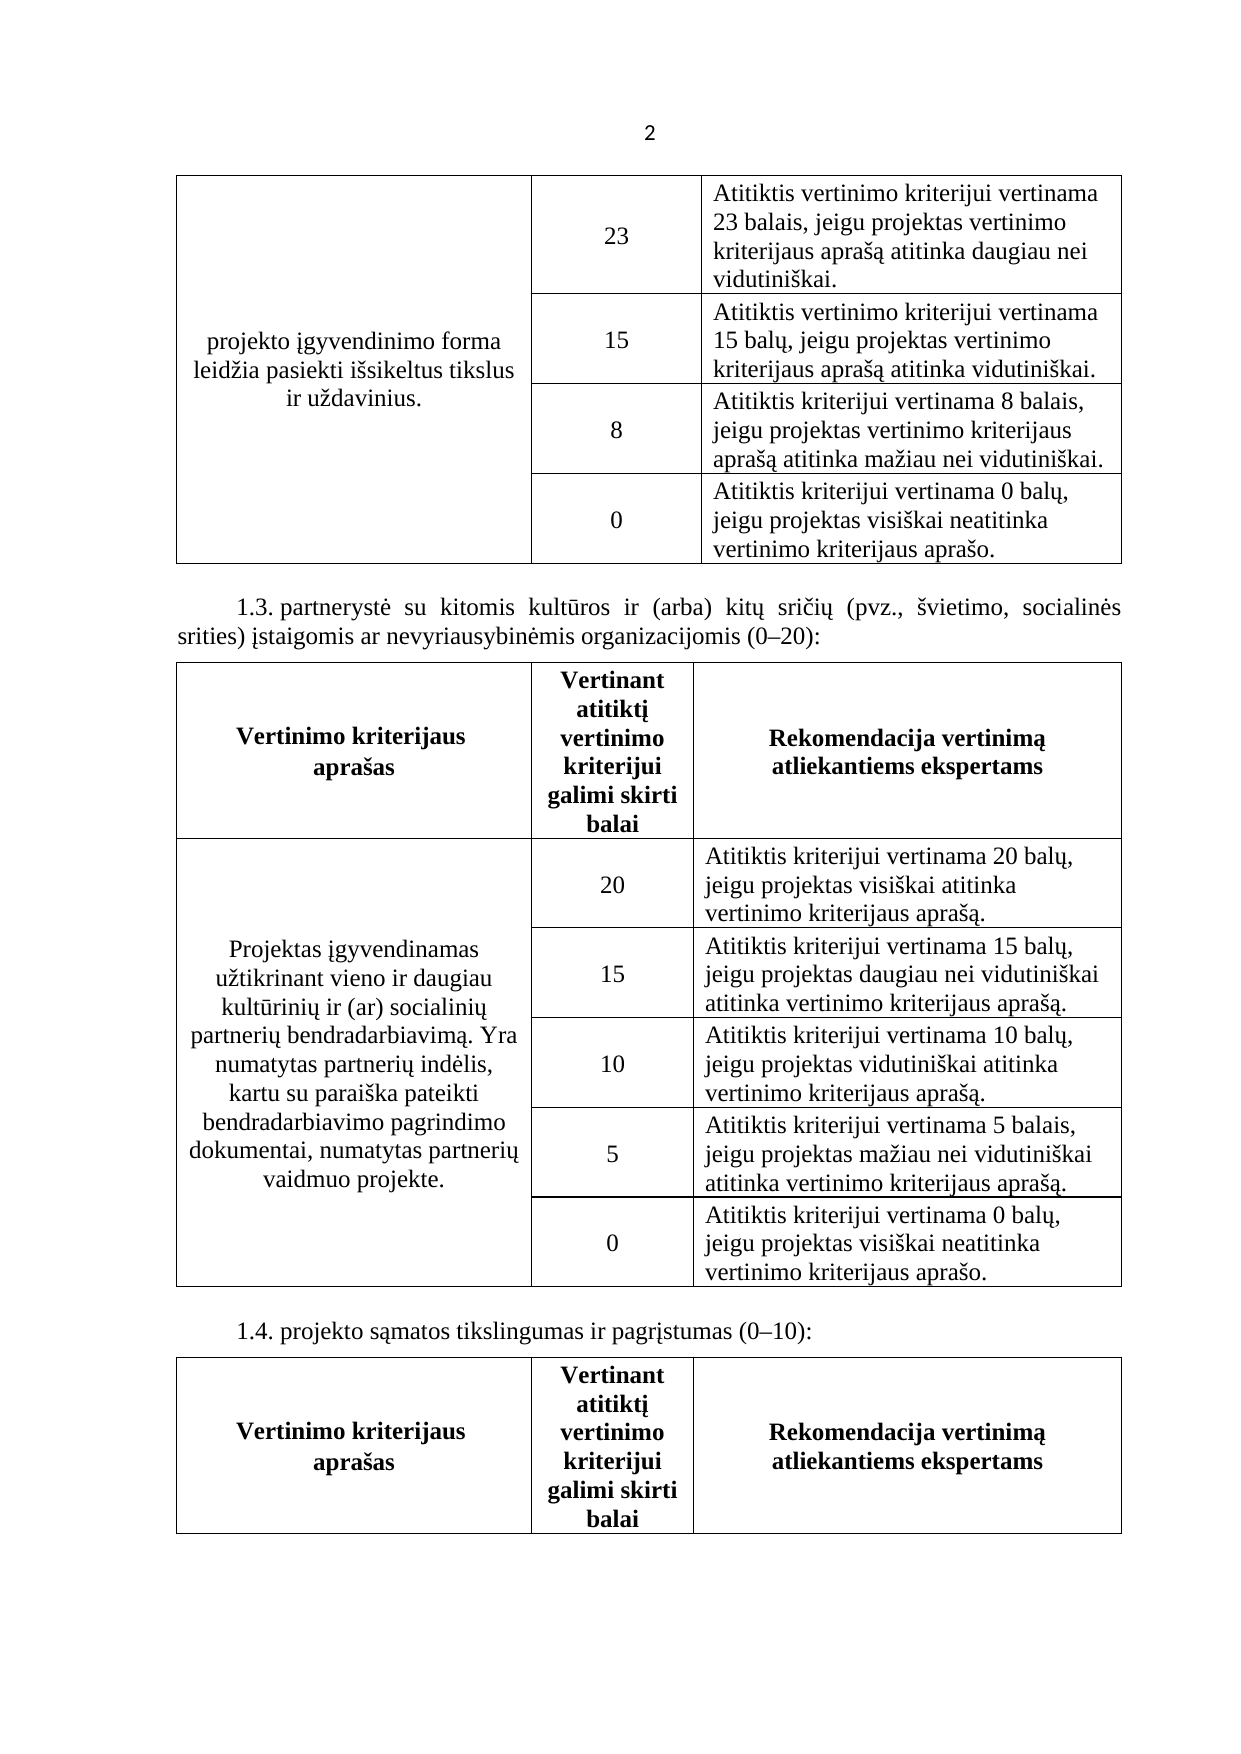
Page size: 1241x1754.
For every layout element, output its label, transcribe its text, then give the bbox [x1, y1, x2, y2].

table_cell Atitiktis vertinimo kriterijui vertinama 15 balų, jeigu projektas vertinimo kriterijaus aprašą atitinka vidutiniškai. [702, 294, 1121, 383]
table_cell Atitiktis kriterijui vertinama 0 balų, jeigu projektas visiškai neatitinka vertinimo kriterijaus aprašo. [694, 1198, 1121, 1286]
table_cell 8 [532, 384, 701, 473]
text 1.4. projekto sąmatos tikslingumas ir pagrįstumas (0–10): [177, 1316, 1122, 1344]
table_cell Projektas įgyvendinamas užtikrinant vieno ir daugiau kultūrinių ir (ar) socialinių partnerių bendradarbiavimą. Yra numatytas partnerių indėlis, kartu su paraiška pateikti bendradarbiavimo pagrindimo dokumentai, numatytas partnerių vaidmuo projekte. [177, 839, 531, 1286]
table_cell 15 [532, 294, 701, 383]
table_cell Atitiktis kriterijui vertinama 15 balų, jeigu projektas daugiau nei vidutiniškai atitinka vertinimo kriterijaus aprašą. [694, 928, 1121, 1017]
table_header Vertinant atitiktį vertinimo kriterijui galimi skirti balai [532, 1358, 693, 1532]
table_cell 0 [532, 1198, 693, 1286]
table_header Vertinant atitiktį vertinimo kriterijui galimi skirti balai [532, 663, 693, 838]
table_cell 5 [532, 1108, 693, 1196]
table_cell 0 [532, 474, 701, 562]
text 1.3. partnerystė su kitomis kultūros ir (arba) kitų sričių (pvz., švietimo, socialinės srities) įstaigomis ar nevyriausybinėmis organizacijomis (0–20): [177, 592, 1122, 650]
table_cell 20 [532, 839, 693, 927]
table_header Rekomendacija vertinimą atliekantiems ekspertams [694, 1358, 1121, 1532]
table_cell Atitiktis kriterijui vertinama 8 balais, jeigu projektas vertinimo kriterijaus aprašą atitinka mažiau nei vidutiniškai. [702, 384, 1121, 473]
table_cell Atitiktis kriterijui vertinama 0 balų, jeigu projektas visiškai neatitinka vertinimo kriterijaus aprašo. [702, 474, 1121, 562]
table_cell Atitiktis kriterijui vertinama 5 balais, jeigu projektas mažiau nei vidutiniškai atitinka vertinimo kriterijaus aprašą. [694, 1108, 1121, 1196]
table_cell Atitiktis kriterijui vertinama 20 balų, jeigu projektas visiškai atitinka vertinimo kriterijaus aprašą. [694, 839, 1121, 927]
table_cell 15 [532, 928, 693, 1017]
table_cell 23 [532, 176, 701, 293]
table_header Rekomendacija vertinimą atliekantiems ekspertams [694, 663, 1121, 838]
table_header Vertinimo kriterijaus aprašas [177, 663, 531, 838]
table_cell projekto įgyvendinimo forma leidžia pasiekti išsikeltus tikslus ir uždavinius. [177, 176, 531, 562]
table_cell Atitiktis vertinimo kriterijui vertinama 23 balais, jeigu projektas vertinimo kriterijaus aprašą atitinka daugiau nei vidutiniškai. [702, 176, 1121, 293]
table_cell 10 [532, 1018, 693, 1107]
table_cell Atitiktis kriterijui vertinama 10 balų, jeigu projektas vidutiniškai atitinka vertinimo kriterijaus aprašą. [694, 1018, 1121, 1107]
table_header Vertinimo kriterijaus aprašas [177, 1358, 531, 1532]
